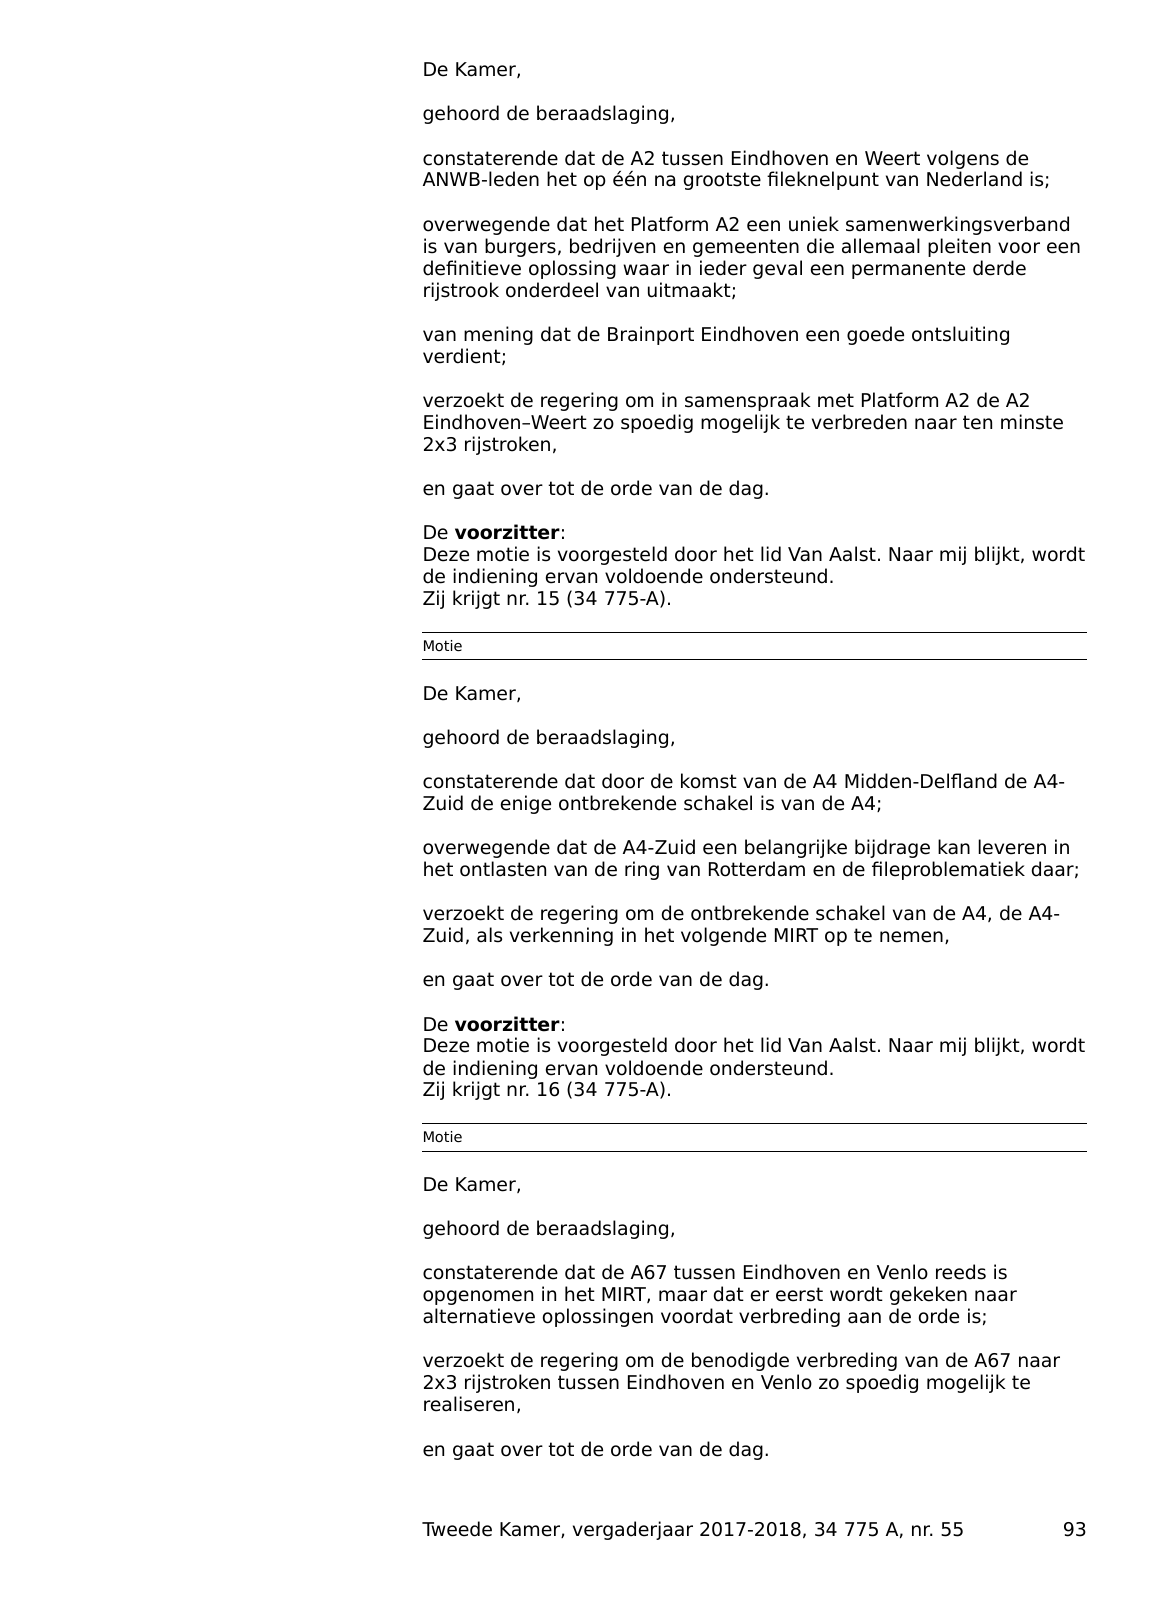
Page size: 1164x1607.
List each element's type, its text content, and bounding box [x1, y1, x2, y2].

text constaterende dat de A2 tussen Eindhoven en Weert volgens de ANWB-leden het op één na grootste fileknelpunt van Nederland is; [422, 147, 1087, 191]
text De Kamer, [422, 59, 1087, 81]
text De voorzitter: [422, 522, 1087, 544]
text Zij krijgt nr. 16 (34 775-A). [422, 1079, 1087, 1101]
text en gaat over tot de orde van de dag. [422, 969, 1087, 991]
table_header Motie [422, 633, 1087, 659]
text Deze motie is voorgesteld door het lid Van Aalst. Naar mij blijkt, wordt de indiening ervan voldoende ondersteund. [422, 1035, 1087, 1079]
text gehoord de beraadslaging, [422, 1218, 1087, 1240]
text Deze motie is voorgesteld door het lid Van Aalst. Naar mij blijkt, wordt de indiening ervan voldoende ondersteund. [422, 544, 1087, 588]
text van mening dat de Brainport Eindhoven een goede ontsluiting verdient; [422, 324, 1087, 368]
text constaterende dat de A67 tussen Eindhoven en Venlo reeds is opgenomen in het MIRT, maar dat er eerst wordt gekeken naar alternatieve oplossingen voordat verbreding aan de orde is; [422, 1262, 1087, 1328]
text en gaat over tot de orde van de dag. [422, 478, 1087, 500]
text gehoord de beraadslaging, [422, 103, 1087, 125]
text gehoord de beraadslaging, [422, 727, 1087, 749]
text verzoekt de regering om de benodigde verbreding van de A67 naar 2x3 rijstroken tussen Eindhoven en Venlo zo spoedig mogelijk te realiseren, [422, 1350, 1087, 1416]
text De Kamer, [422, 1174, 1087, 1196]
text De Kamer, [422, 682, 1087, 704]
text constaterende dat door de komst van de A4 Midden-Delfland de A4-Zuid de enige ontbrekende schakel is van de A4; [422, 771, 1087, 815]
text overwegende dat het Platform A2 een uniek samenwerkingsverband is van burgers, bedrijven en gemeenten die allemaal pleiten voor een definitieve oplossing waar in ieder geval een permanente derde rijstrook onderdeel van uitmaakt; [422, 213, 1087, 301]
text verzoekt de regering om de ontbrekende schakel van de A4, de A4-Zuid, als verkenning in het volgende MIRT op te nemen, [422, 903, 1087, 947]
text verzoekt de regering om in samenspraak met Platform A2 de A2 Eindhoven–Weert zo spoedig mogelijk te verbreden naar ten minste 2x3 rijstroken, [422, 390, 1087, 456]
text De voorzitter: [422, 1013, 1087, 1035]
text overwegende dat de A4-Zuid een belangrijke bijdrage kan leveren in het ontlasten van de ring van Rotterdam en de fileproblematiek daar; [422, 837, 1087, 881]
text Zij krijgt nr. 15 (34 775-A). [422, 588, 1087, 610]
table_header Motie [422, 1124, 1087, 1151]
text en gaat over tot de orde van de dag. [422, 1438, 1087, 1460]
